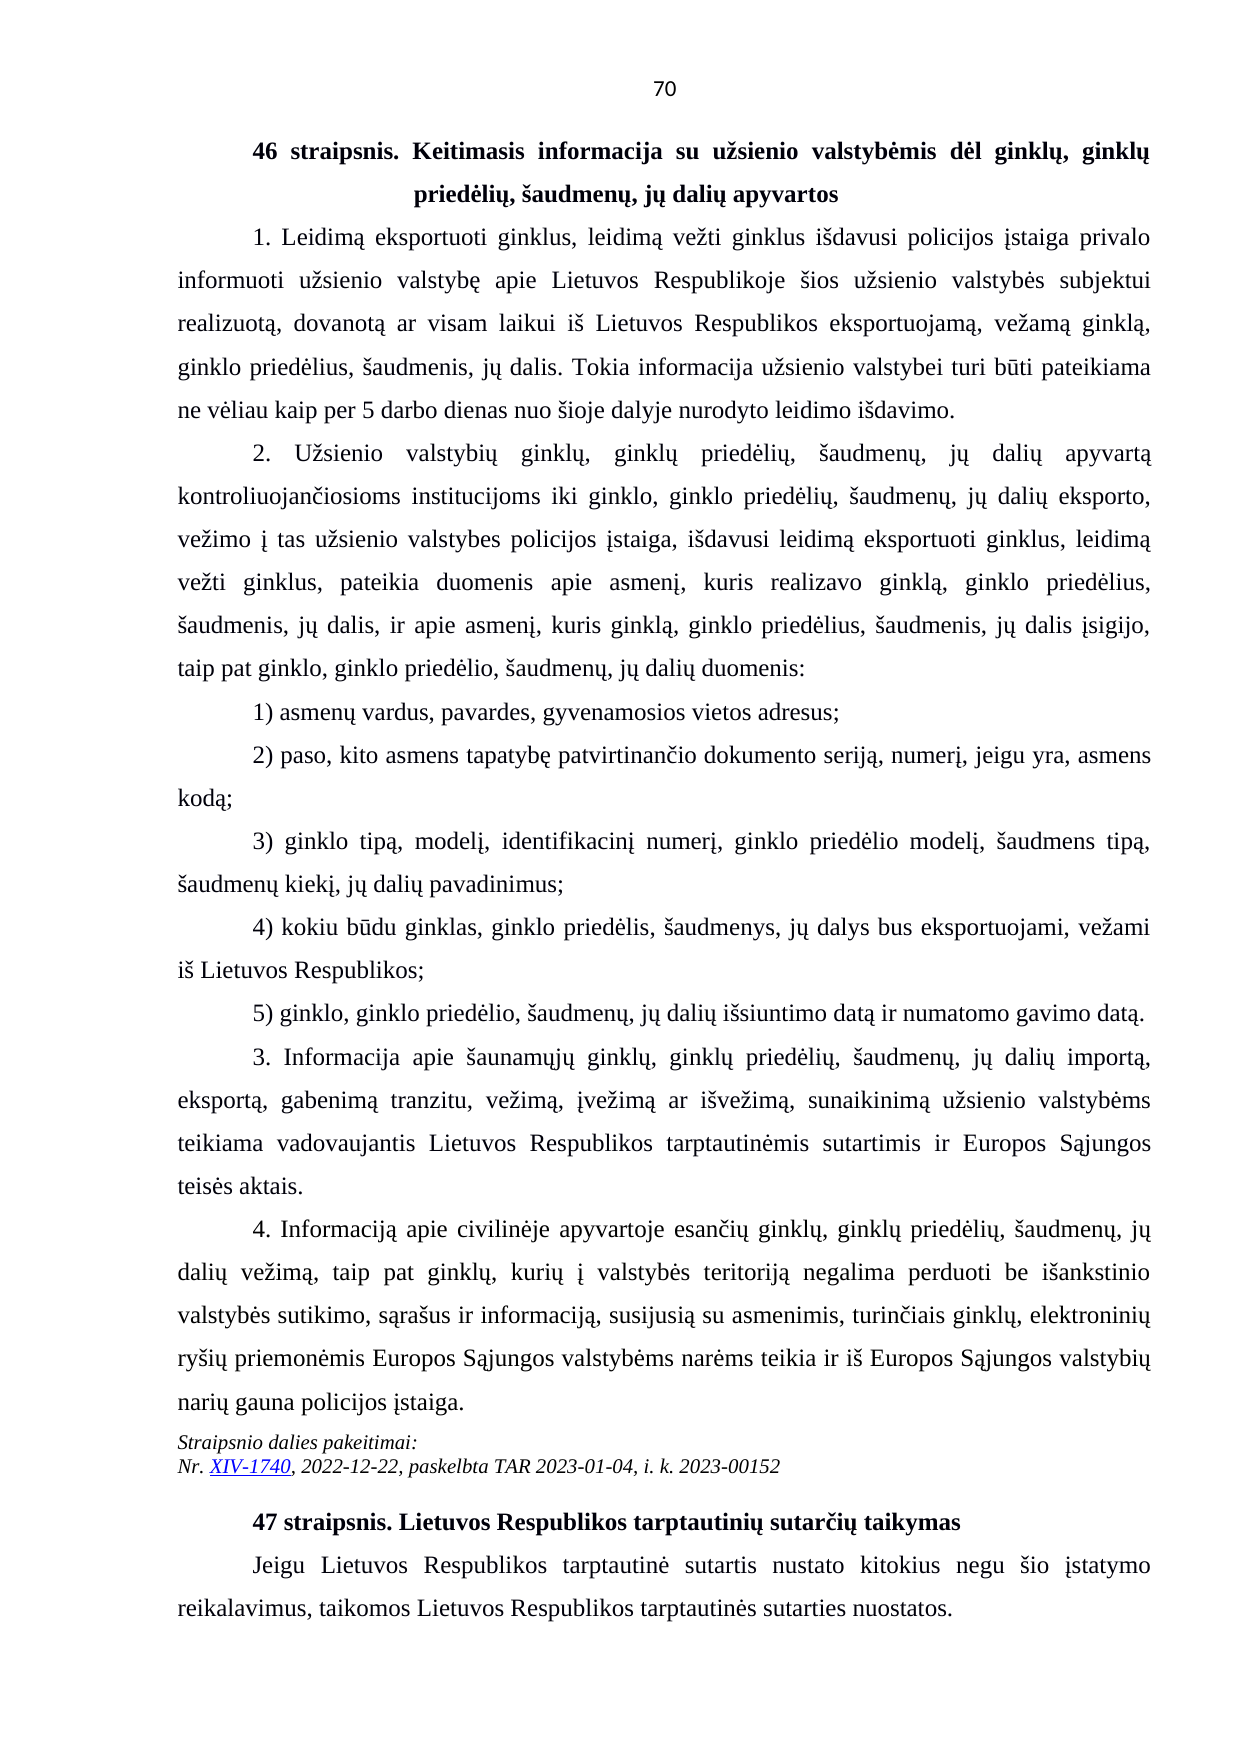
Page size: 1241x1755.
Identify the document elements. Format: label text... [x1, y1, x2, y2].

text 3. Informacija apie šaunamųjų ginklų, ginklų priedėlių, šaudmenų, jų dalių importą, eksportą, gabenimą tranzitu, vežimą, įvežimą ar išvežimą, sunaikinimą užsienio valstybėms teikiama vadovaujantis Lietuvos Respublikos tarptautinėmis sutartimis ir Europos Sąjungos teisės aktais. [177, 1042, 1152, 1200]
text 2) paso, kito asmens tapatybę patvirtinančio dokumento seriją, numerį, jeigu yra, asmens kodą; [177, 740, 1152, 812]
text 1. Leidimą eksportuoti ginklus, leidimą vežti ginklus išdavusi policijos įstaiga privalo informuoti užsienio valstybę apie Lietuvos Respublikoje šios užsienio valstybės subjektui realizuotą, dovanotą ar visam laikui iš Lietuvos Respublikos eksportuojamą, vežamą ginklą, ginklo priedėlius, šaudmenis, jų dalis. Tokia informacija užsienio valstybei turi būti pateikiama ne vėliau kaip per 5 darbo dienas nuo šioje dalyje nurodyto leidimo išdavimo. [177, 222, 1152, 423]
text 5) ginklo, ginklo priedėlio, šaudmenų, jų dalių išsiuntimo datą ir numatomo gavimo datą. [177, 998, 1152, 1027]
text 3) ginklo tipą, modelį, identifikacinį numerį, ginklo priedėlio modelį, šaudmens tipą, šaudmenų kiekį, jų dalių pavadinimus; [177, 826, 1152, 898]
text 4) kokiu būdu ginklas, ginklo priedėlis, šaudmenys, jų dalys bus eksportuojami, vežami iš Lietuvos Respublikos; [177, 912, 1152, 984]
text Nr. XIV-1740, 2022-12-22, paskelbta TAR 2023-01-04, i. k. 2023-00152 [177, 1454, 1152, 1478]
text 47 straipsnis. Lietuvos Respublikos tarptautinių sutarčių taikymas [177, 1507, 1152, 1535]
text Straipsnio dalies pakeitimai: [177, 1430, 1152, 1454]
text Jeigu Lietuvos Respublikos tarptautinė sutartis nustato kitokius negu šio įstatymo reikalavimus, taikomos Lietuvos Respublikos tarptautinės sutarties nuostatos. [177, 1550, 1152, 1622]
text 4. Informaciją apie civilinėje apyvartoje esančių ginklų, ginklų priedėlių, šaudmenų, jų dalių vežimą, taip pat ginklų, kurių į valstybės teritoriją negalima perduoti be išankstinio valstybės sutikimo, sąrašus ir informaciją, susijusią su asmenimis, turinčiais ginklų, elektroninių ryšių priemonėmis Europos Sąjungos valstybėms narėms teikia ir iš Europos Sąjungos valstybių narių gauna policijos įstaiga. [177, 1214, 1152, 1415]
text 2. Užsienio valstybių ginklų, ginklų priedėlių, šaudmenų, jų dalių apyvartą kontroliuojančiosioms institucijoms iki ginklo, ginklo priedėlių, šaudmenų, jų dalių eksporto, vežimo į tas užsienio valstybes policijos įstaiga, išdavusi leidimą eksportuoti ginklus, leidimą vežti ginklus, pateikia duomenis apie asmenį, kuris realizavo ginklą, ginklo priedėlius, šaudmenis, jų dalis, ir apie asmenį, kuris ginklą, ginklo priedėlius, šaudmenis, jų dalis įsigijo, taip pat ginklo, ginklo priedėlio, šaudmenų, jų dalių duomenis: [177, 438, 1152, 682]
text 46 straipsnis. Keitimasis informacija su užsienio valstybėmis dėl ginklų, ginklų priedėlių, šaudmenų, jų dalių apyvartos [252, 136, 1152, 208]
text 1) asmenų vardus, pavardes, gyvenamosios vietos adresus; [177, 697, 1152, 725]
